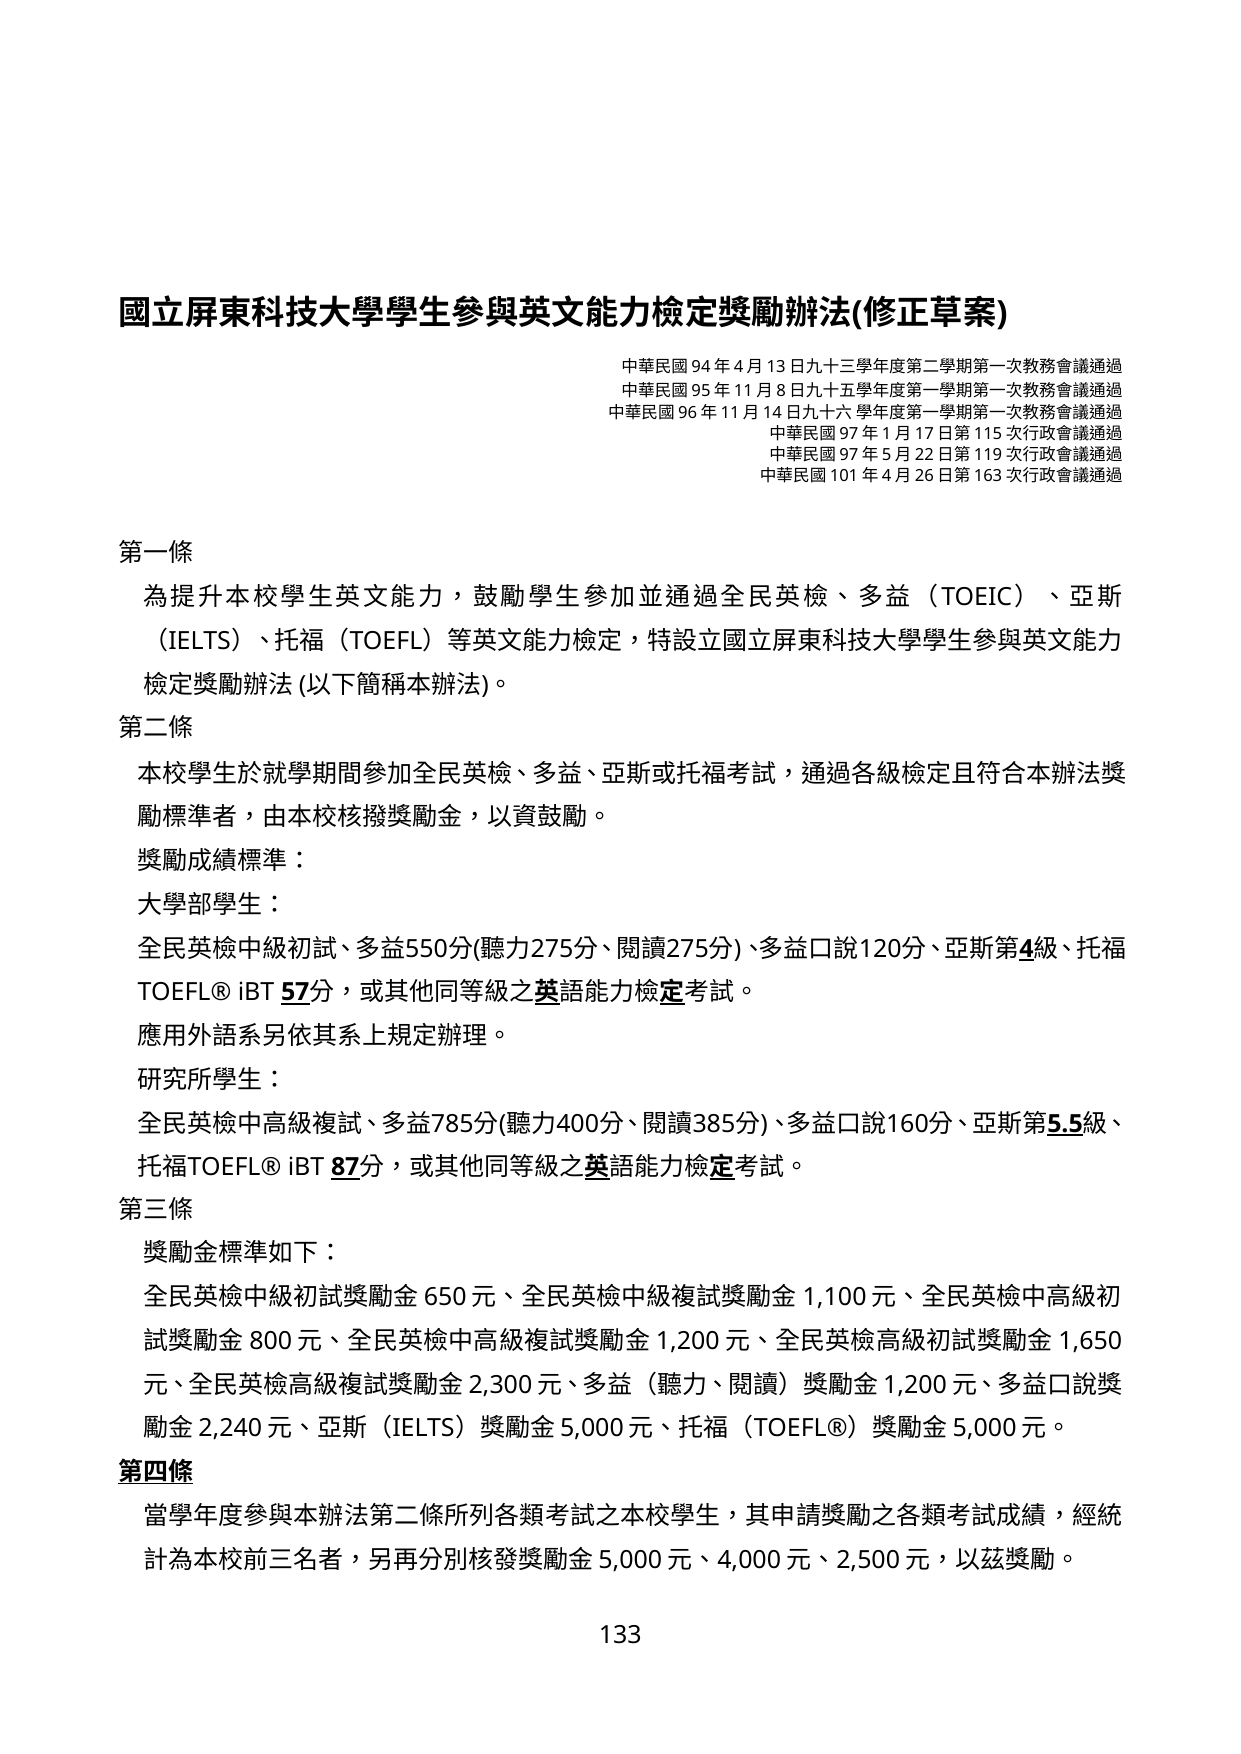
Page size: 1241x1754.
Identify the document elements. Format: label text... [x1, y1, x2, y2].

text 國立屏東科技大學學生參與英文能力檢定獎勵辦法(修正草案) [118, 286, 1122, 334]
text 第三條 [118, 1183, 1122, 1227]
text 當學年度參與本辦法第二條所列各類考試之本校學生，其申請獎勵之各類考試成績，經統計為本校前三名者，另再分別核發獎勵金5,000元、4,000元、2,500元，以茲獎勵。 [143, 1489, 1122, 1577]
text 中華民國101年4月26日第163次行政會議通過 [118, 464, 1122, 485]
text 中華民國95年11月8日九十五學年度第一學期第一次教務會議通過 [118, 377, 1122, 402]
text 中華民國94年4月13日九十三學年度第二學期第一次教務會議通過 [118, 353, 1122, 377]
text 中華民國97年5月22日第119次行政會議通過 [118, 443, 1122, 464]
text 第一條 [118, 527, 1122, 571]
text 第四條 [118, 1446, 1122, 1489]
text 第二條 [118, 702, 1122, 746]
text 研究所學生： 全民英檢中高級複試、多益785分(聽力400分、閱讀385分)、多益口說160分、亞斯第5.5級、托福TOEFL® iBT 87分，或其他同等級之英語能力檢定考試。 [137, 1052, 1126, 1183]
text 中華民國97年1月17日第115次行政會議通過 [118, 423, 1122, 443]
text 中華民國96年11月14日九十六 學年度第一學期第一次教務會議通過 [118, 402, 1122, 423]
text 本校學生於就學期間參加全民英檢、多益、亞斯或托福考試，通過各級檢定且符合本辦法獎勵標準者，由本校核撥獎勵金，以資鼓勵。 [137, 746, 1126, 833]
text 全民英檢中級初試獎勵金650元、全民英檢中級複試獎勵金1,100元、全民英檢中高級初試獎勵金800元、全民英檢中高級複試獎勵金1,200元、全民英檢高級初試獎勵金1,650元、全民英檢高級複試獎勵金2,300元、多益（聽力、閱讀）獎勵金1,200元、多益口說獎勵金2,240元、亞斯（IELTS）獎勵金5,000元、托福（TOEFL®）獎勵金5,000元。 [143, 1271, 1122, 1446]
text 應用外語系另依其系上規定辦理。 [137, 1008, 1126, 1052]
text 大學部學生： 全民英檢中級初試、多益550分(聽力275分、閱讀275分)、多益口說120分、亞斯第4級、托福TOEFL® iBT 57分，或其他同等級之英語能力檢定考試。 [137, 877, 1126, 1008]
text 獎勵成績標準： [137, 833, 1126, 877]
text 獎勵金標準如下： [143, 1227, 1122, 1271]
text 為提升本校學生英文能力，鼓勵學生參加並通過全民英檢、多益（TOEIC）、亞斯（IELTS）、托福（TOEFL）等英文能力檢定，特設立國立屏東科技大學學生參與英文能力檢定獎勵辦法 (以下簡稱本辦法)。 [143, 571, 1122, 702]
